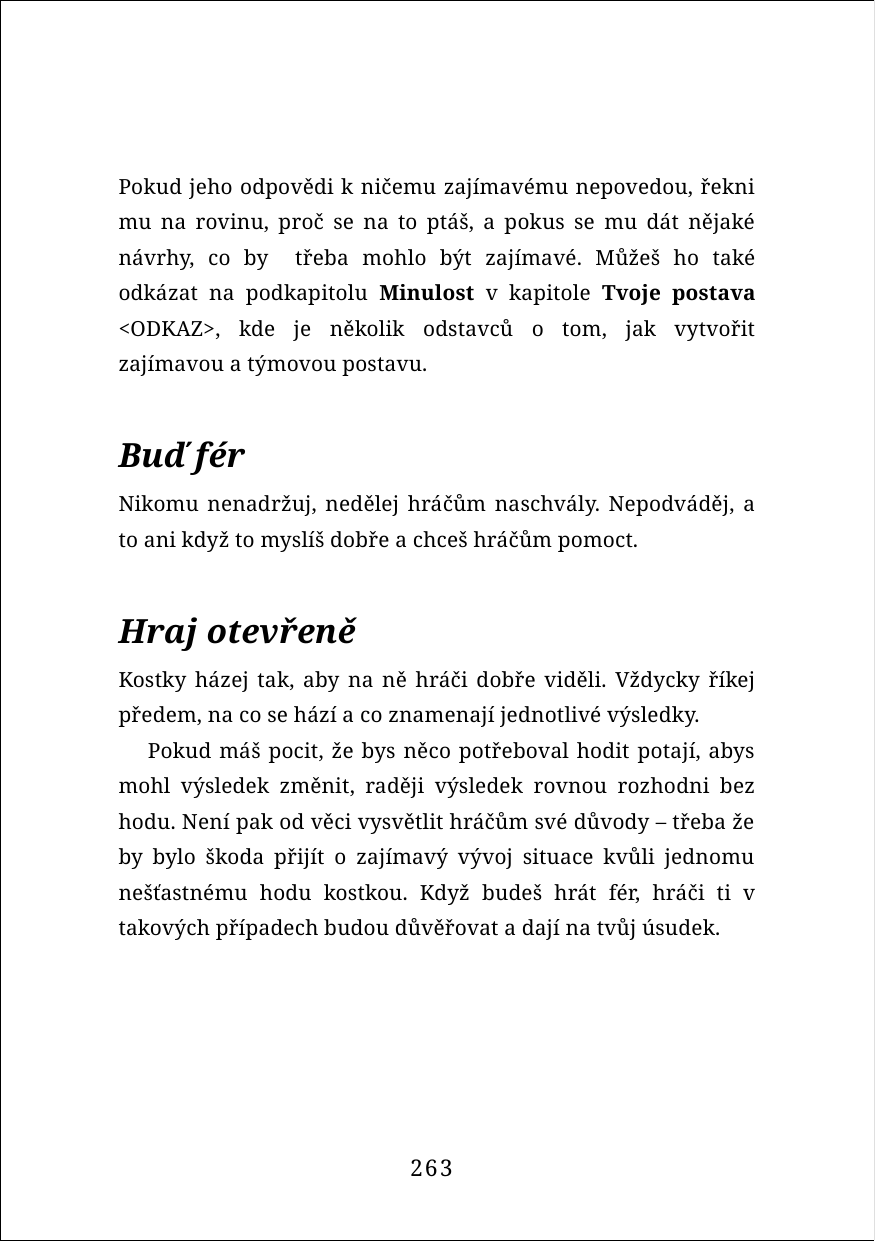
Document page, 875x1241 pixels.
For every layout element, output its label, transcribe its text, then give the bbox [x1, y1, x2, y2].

subtitle Buď fér [118, 432, 756, 478]
text Kostky házej tak, aby na ně hráči dobře viděli. Vždycky říkej předem, na co se hází a co znamenají jednotlivé výsledky. Pokud máš pocit, že bys něco potřeboval hodit potají, abys mohl výsledek změnit, raději výsledek rovnou rozhodni bez hodu. Není pak od věci vysvětlit hráčům své důvody – třeba že by bylo škoda přijít o zajímavý vývoj situace kvůli jednomu nešťastnému hodu kostkou. Když budeš hrát fér, hráči ti v takových případech budou důvěřovat a dají na tvůj úsudek. [118, 665, 756, 942]
text Pokud jeho odpovědi k ničemu zajímavému nepovedou, řekni mu na rovinu, proč se na to ptáš, a pokus se mu dát nějaké návrhy, co by třeba mohlo být zajímavé. Můžeš ho také odkázat na podkapitolu Minulost v kapitole Tvoje postava <ODKAZ>, kde je několik odstavců o tom, jak vytvořit zajímavou a týmovou postavu. [118, 172, 756, 378]
subtitle Hraj otevřeně [118, 608, 756, 653]
text Nikomu nenadržuj, nedělej hráčům naschvály. Nepodváděj, a to ani když to myslíš dobře a chceš hráčům pomoct. [118, 489, 756, 553]
